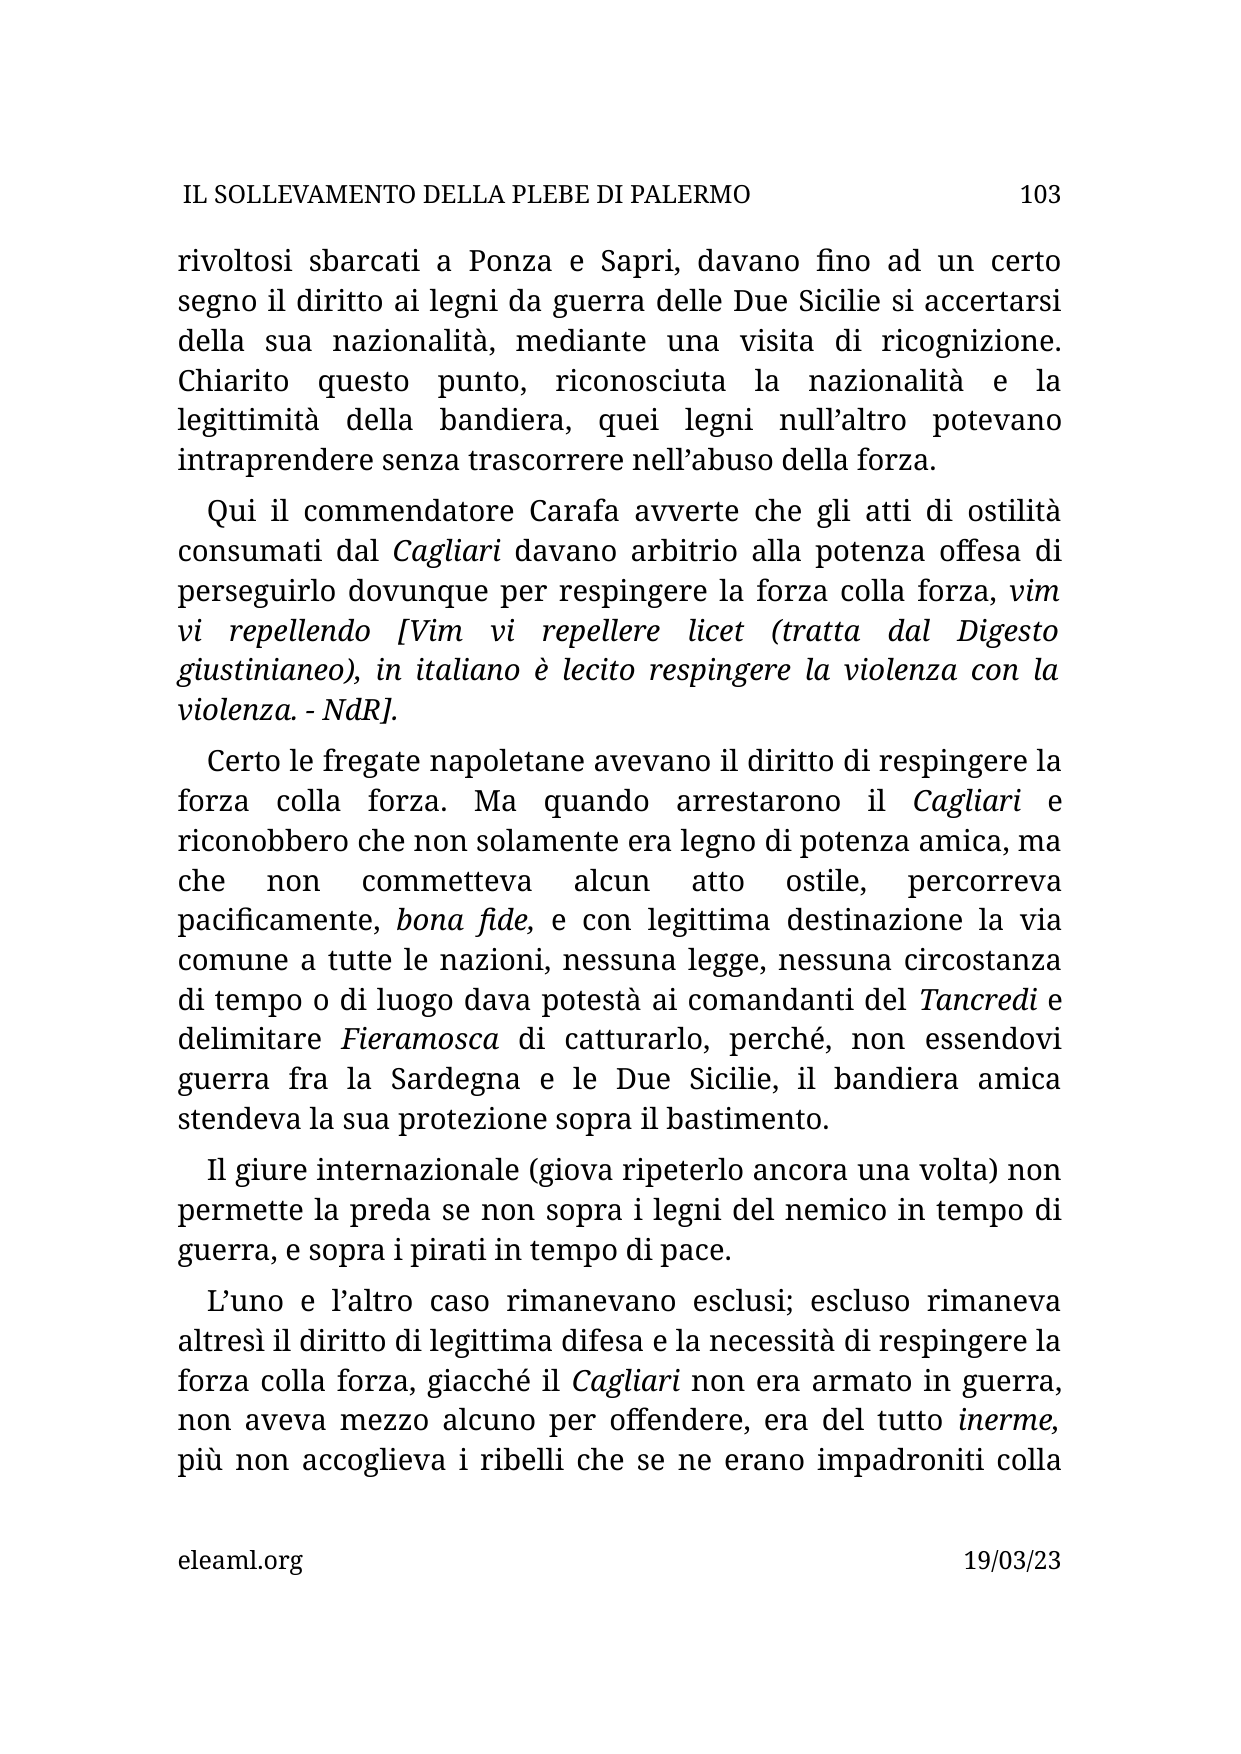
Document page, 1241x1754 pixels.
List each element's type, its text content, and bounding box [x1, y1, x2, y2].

text Qui il commendatore Carafa avverte che gli atti di ostilità consumati dal Cagliari davano arbitrio alla potenza offesa di perseguirlo dovunque per respingere la forza colla forza, vim vi repellendo [Vim vi repellere licet (tratta dal Digesto giustinianeo), in italiano è lecito respingere la violenza con la violenza. - NdR]. [177, 491, 1063, 729]
text Certo le fregate napoletane avevano il diritto di respingere la forza colla forza. Ma quando arrestarono il Cagliari e riconobbero che non solamente era legno di potenza amica, ma che non commetteva alcun atto ostile, percorreva pacificamente, bona fide, e con legittima destinazione la via comune a tutte le nazioni, nessuna legge, nessuna circostanza di tempo o di luogo dava potestà ai comandanti del Tancredi e delimitare Fieramosca di catturarlo, perché, non essendovi guerra fra la Sardegna e le Due Sicilie, il bandiera amica stendeva la sua protezione sopra il bastimento. [177, 741, 1063, 1138]
text Il giure internazionale (giova ripeterlo ancora una volta) non permette la preda se non sopra i legni del nemico in tempo di guerra, e sopra i pirati in tempo di pace. [177, 1149, 1063, 1268]
text L’uno e l’altro caso rimanevano esclusi; escluso rimaneva altresì il diritto di legittima difesa e la necessità di respingere la forza colla forza, giacché il Cagliari non era armato in guerra, non aveva mezzo alcuno per offendere, era del tutto inerme, più non accoglieva i ribelli che se ne erano impadroniti colla [177, 1280, 1063, 1479]
text rivoltosi sbarcati a Ponza e Sapri, davano fino ad un certo segno il diritto ai legni da guerra delle Due Sicilie si accertarsi della sua nazionalità, mediante una visita di ricognizione. Chiarito questo punto, riconosciuta la nazionalità e la legittimità della bandiera, quei legni null’altro potevano intraprendere senza trascorrere nell’abuso della forza. [177, 241, 1063, 479]
